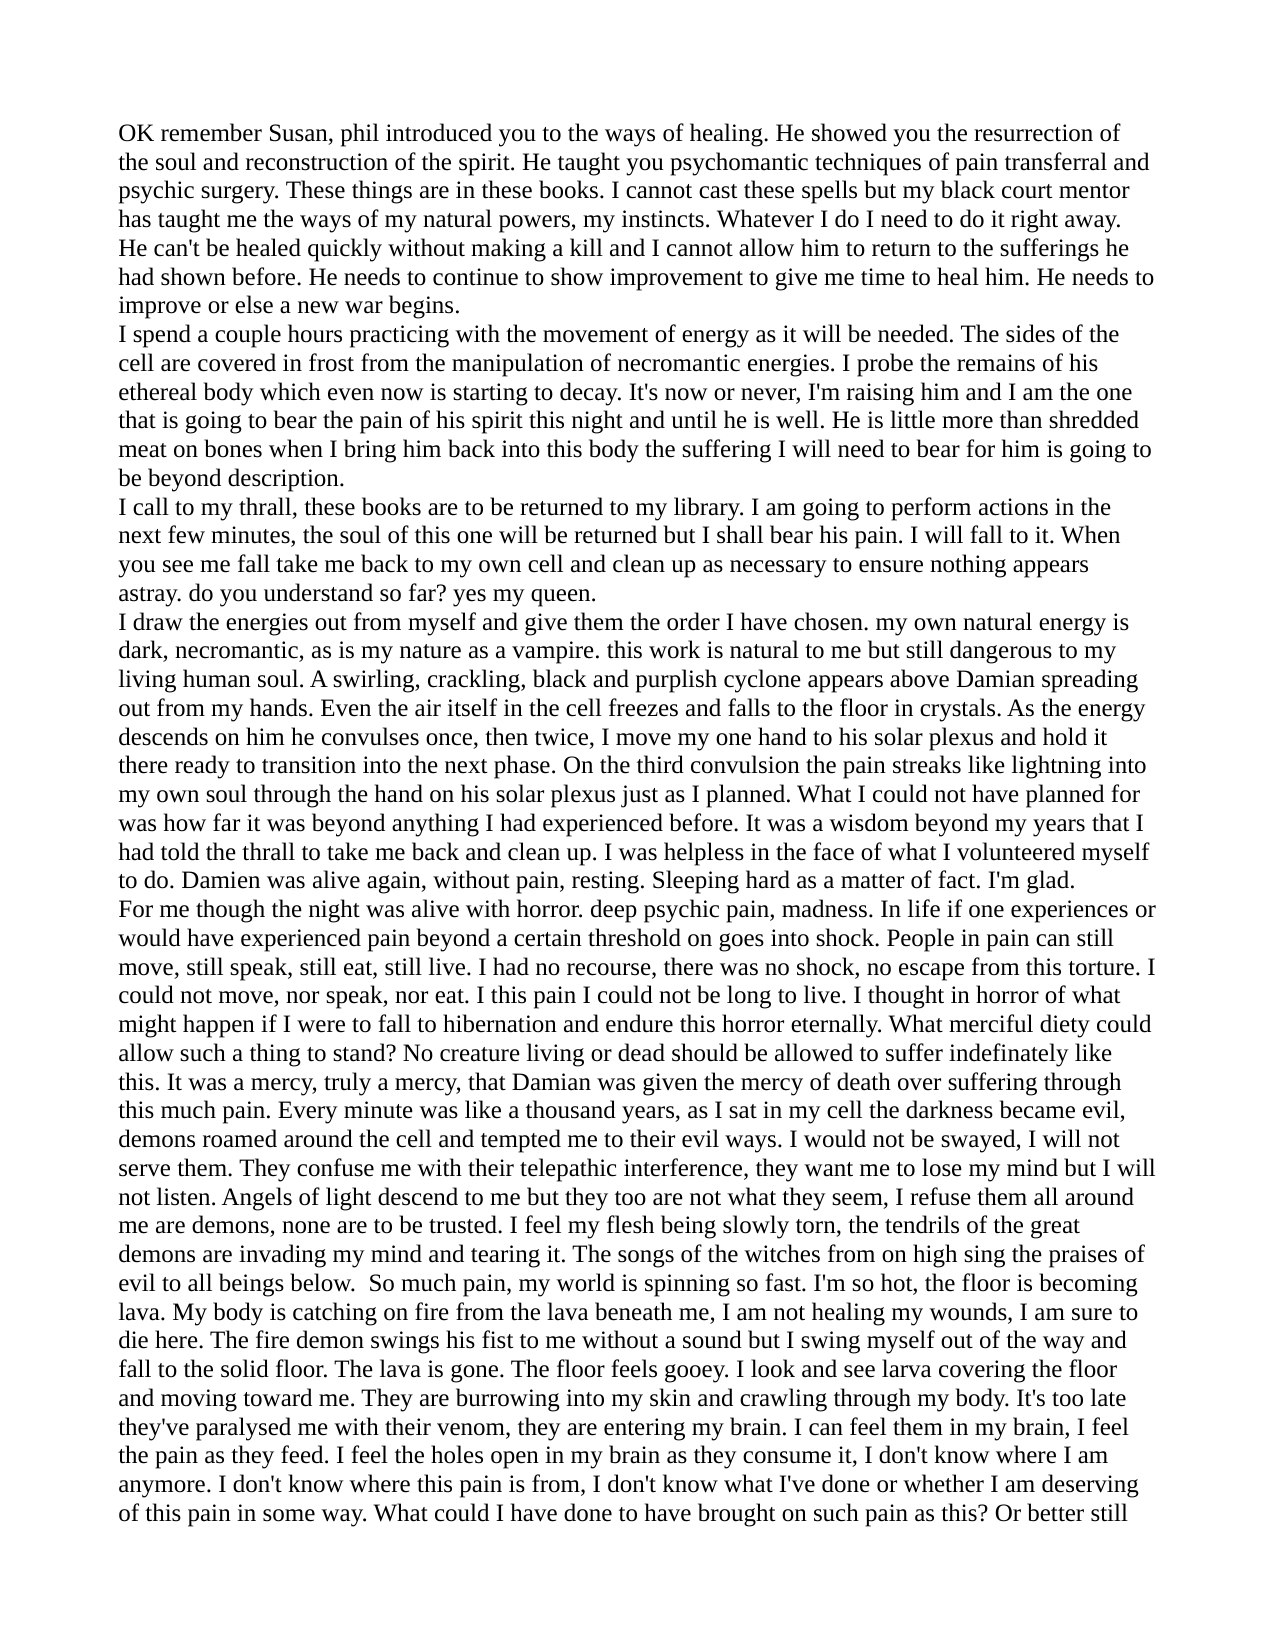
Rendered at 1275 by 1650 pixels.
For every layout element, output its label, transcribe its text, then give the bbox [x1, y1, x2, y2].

text I draw the energies out from myself and give them the order I have chosen. my own natural energy is dark, necromantic, as is my nature as a vampire. this work is natural to me but still dangerous to my living human soul. A swirling, crackling, black and purplish cyclone appears above Damian spreading out from my hands. Even the air itself in the cell freezes and falls to the floor in crystals. As the energy descends on him he convulses once, then twice, I move my one hand to his solar plexus and hold it there ready to transition into the next phase. On the third convulsion the pain streaks like lightning into my own soul through the hand on his solar plexus just as I planned. What I could not have planned for was how far it was beyond anything I had experienced before. It was a wisdom beyond my years that I had told the thrall to take me back and clean up. I was helpless in the face of what I volunteered myself to do. Damien was alive again, without pain, resting. Sleeping hard as a matter of fact. I'm glad. [118, 607, 1157, 894]
text For me though the night was alive with horror. deep psychic pain, madness. In life if one experiences or would have experienced pain beyond a certain threshold on goes into shock. People in pain can still move, still speak, still eat, still live. I had no recourse, there was no shock, no escape from this torture. I could not move, nor speak, nor eat. I this pain I could not be long to live. I thought in horror of what might happen if I were to fall to hibernation and endure this horror eternally. What merciful diety could allow such a thing to stand? No creature living or dead should be allowed to suffer indefinately like this. It was a mercy, truly a mercy, that Damian was given the mercy of death over suffering through this much pain. Every minute was like a thousand years, as I sat in my cell the darkness became evil, demons roamed around the cell and tempted me to their evil ways. I would not be swayed, I will not serve them. They confuse me with their telepathic interference, they want me to lose my mind but I will not listen. Angels of light descend to me but they too are not what they seem, I refuse them all around me are demons, none are to be trusted. I feel my flesh being slowly torn, the tendrils of the great demons are invading my mind and tearing it. The songs of the witches from on high sing the praises of evil to all beings below. So much pain, my world is spinning so fast. I'm so hot, the floor is becoming lava. My body is catching on fire from the lava beneath me, I am not healing my wounds, I am sure to die here. The fire demon swings his fist to me without a sound but I swing myself out of the way and fall to the solid floor. The lava is gone. The floor feels gooey. I look and see larva covering the floor and moving toward me. They are burrowing into my skin and crawling through my body. It's too late they've paralysed me with their venom, they are entering my brain. I can feel them in my brain, I feel the pain as they feed. I feel the holes open in my brain as they consume it, I don't know where I am anymore. I don't know where this pain is from, I don't know what I've done or whether I am deserving of this pain in some way. What could I have done to have brought on such pain as this? Or better still [118, 894, 1157, 1527]
text OK remember Susan, phil introduced you to the ways of healing. He showed you the resurrection of the soul and reconstruction of the spirit. He taught you psychomantic techniques of pain transferral and psychic surgery. These things are in these books. I cannot cast these spells but my black court mentor has taught me the ways of my natural powers, my instincts. Whatever I do I need to do it right away. He can't be healed quickly without making a kill and I cannot allow him to return to the sufferings he had shown before. He needs to continue to show improvement to give me time to heal him. He needs to improve or else a new war begins. [118, 118, 1157, 319]
text I call to my thrall, these books are to be returned to my library. I am going to perform actions in the next few minutes, the soul of this one will be returned but I shall bear his pain. I will fall to it. When you see me fall take me back to my own cell and clean up as necessary to ensure nothing appears astray. do you understand so far? yes my queen. [118, 492, 1157, 607]
text I spend a couple hours practicing with the movement of energy as it will be needed. The sides of the cell are covered in frost from the manipulation of necromantic energies. I probe the remains of his ethereal body which even now is starting to decay. It's now or never, I'm raising him and I am the one that is going to bear the pain of his spirit this night and until he is well. He is little more than shredded meat on bones when I bring him back into this body the suffering I will need to bear for him is going to be beyond description. [118, 319, 1157, 492]
